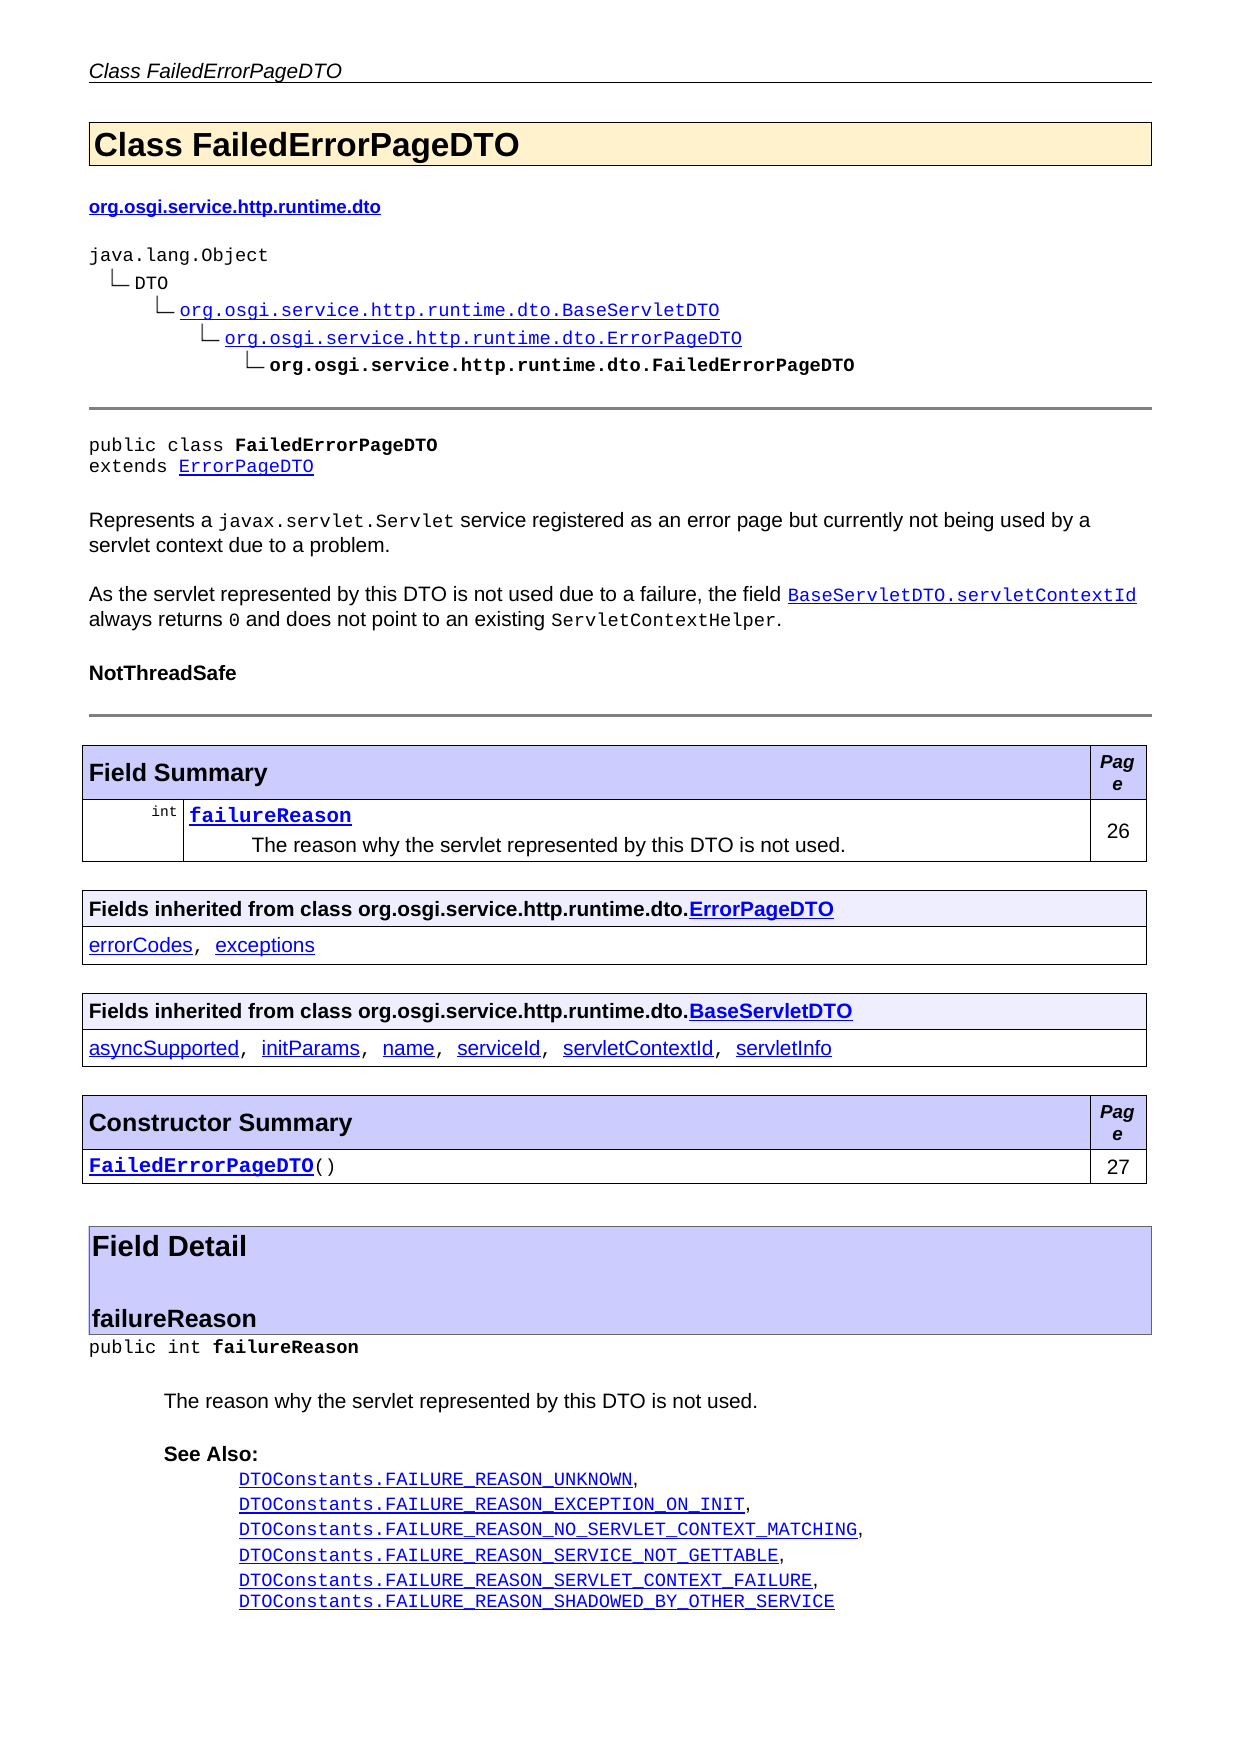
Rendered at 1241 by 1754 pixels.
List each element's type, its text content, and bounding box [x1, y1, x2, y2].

text extends ErrorPageDTO [88, 457, 1152, 478]
text java.lang.Object [88, 246, 1152, 267]
table_header Field Summary [83, 746, 1090, 799]
subtitle Field Detail [90, 1227, 1151, 1262]
table_header Page [1091, 746, 1146, 799]
table_cell FailedErrorPageDTO() [83, 1150, 1090, 1183]
text public int failureReason [88, 1338, 1152, 1359]
text org.osgi.service.http.runtime.dto [88, 195, 1152, 217]
table_cell 26 [1091, 800, 1146, 861]
text public class FailedErrorPageDTO [88, 436, 1152, 457]
table_cell asyncSupported, initParams, name, serviceId, servletContextId, servletInfo [83, 1030, 1146, 1066]
text DTO [88, 267, 1152, 295]
text As the servlet represented by this DTO is not used due to a failure, the field BaseServletDTO.servletContextId always returns 0 and does not point to an existing ServletContextHelper. [88, 582, 1152, 632]
table_cell int [83, 800, 183, 861]
text See Also: [163, 1442, 1152, 1466]
text org.osgi.service.http.runtime.dto.FailedErrorPageDTO [88, 350, 1152, 377]
subtitle failureReason [90, 1300, 1151, 1334]
table_header Constructor Summary [83, 1096, 1090, 1149]
text NotThreadSafe [88, 661, 1152, 685]
table_header Fields inherited from class org.osgi.service.http.runtime.dto.ErrorPageDTO [83, 891, 1146, 926]
picture [156, 295, 180, 317]
text org.osgi.service.http.runtime.dto.ErrorPageDTO [88, 322, 1152, 350]
picture [201, 322, 225, 345]
text org.osgi.service.http.runtime.dto.BaseServletDTO [88, 295, 1152, 322]
text Represents a javax.servlet.Servlet service registered as an error page but currently not being used by a servlet context due to a problem. [88, 507, 1152, 557]
subtitle Class FailedErrorPageDTO [90, 123, 1151, 165]
table_cell failureReason The reason why the servlet represented by this DTO is not used. [184, 800, 1090, 861]
picture [246, 350, 270, 372]
table_header Fields inherited from class org.osgi.service.http.runtime.dto.BaseServletDTO [83, 994, 1146, 1029]
picture [111, 267, 135, 290]
text The reason why the servlet represented by this DTO is not used. [163, 1389, 1152, 1413]
table_header Page [1091, 1096, 1146, 1149]
text DTOConstants.FAILURE_REASON_UNKNOWN, DTOConstants.FAILURE_REASON_EXCEPTION_ON_INIT, DTOConstants.FAILURE_REASON_NO_SERVLET_CONTEXT_MATCHING, DTOConstants.FAILURE_REASON_SERVICE_NOT_GETTABLE, DTOConstants.FAILURE_REASON_SERVLET_CONTEXT_FAILURE, DTOConstants.FAILURE_REASON_SHADOWED_BY_OTHER_SERVICE [238, 1466, 1152, 1613]
table_cell errorCodes, exceptions [83, 927, 1146, 964]
table_cell 27 [1091, 1150, 1146, 1183]
